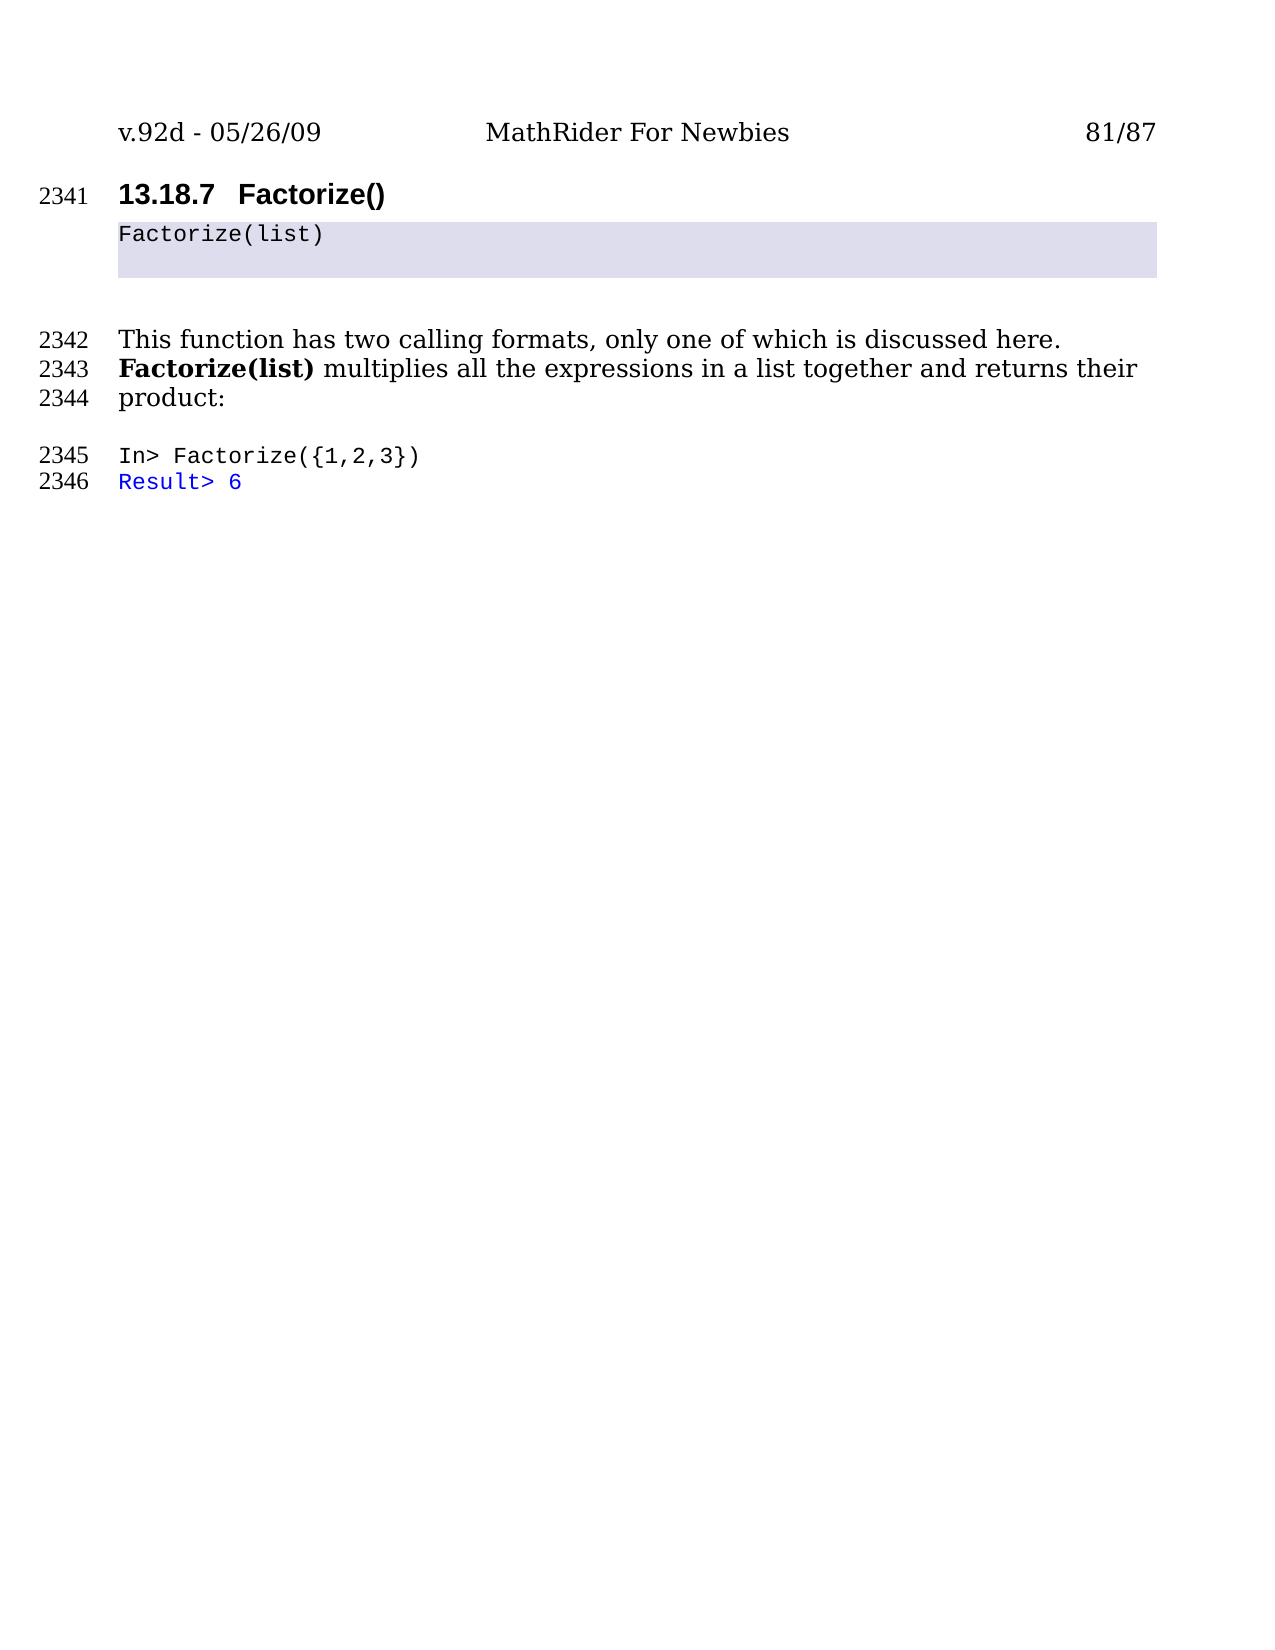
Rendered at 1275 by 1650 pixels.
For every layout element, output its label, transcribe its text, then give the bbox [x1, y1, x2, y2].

text This function has two calling formats, only one of which is discussed here. Factorize(list) multiplies all the expressions in a list together and returns their product: [118, 325, 1157, 413]
text Result> 6 [118, 471, 1157, 497]
table_header Factorize(list) [118, 222, 1157, 278]
text In> Factorize({1,2,3}) [118, 445, 1157, 471]
subtitle Factorize() [118, 177, 1157, 210]
